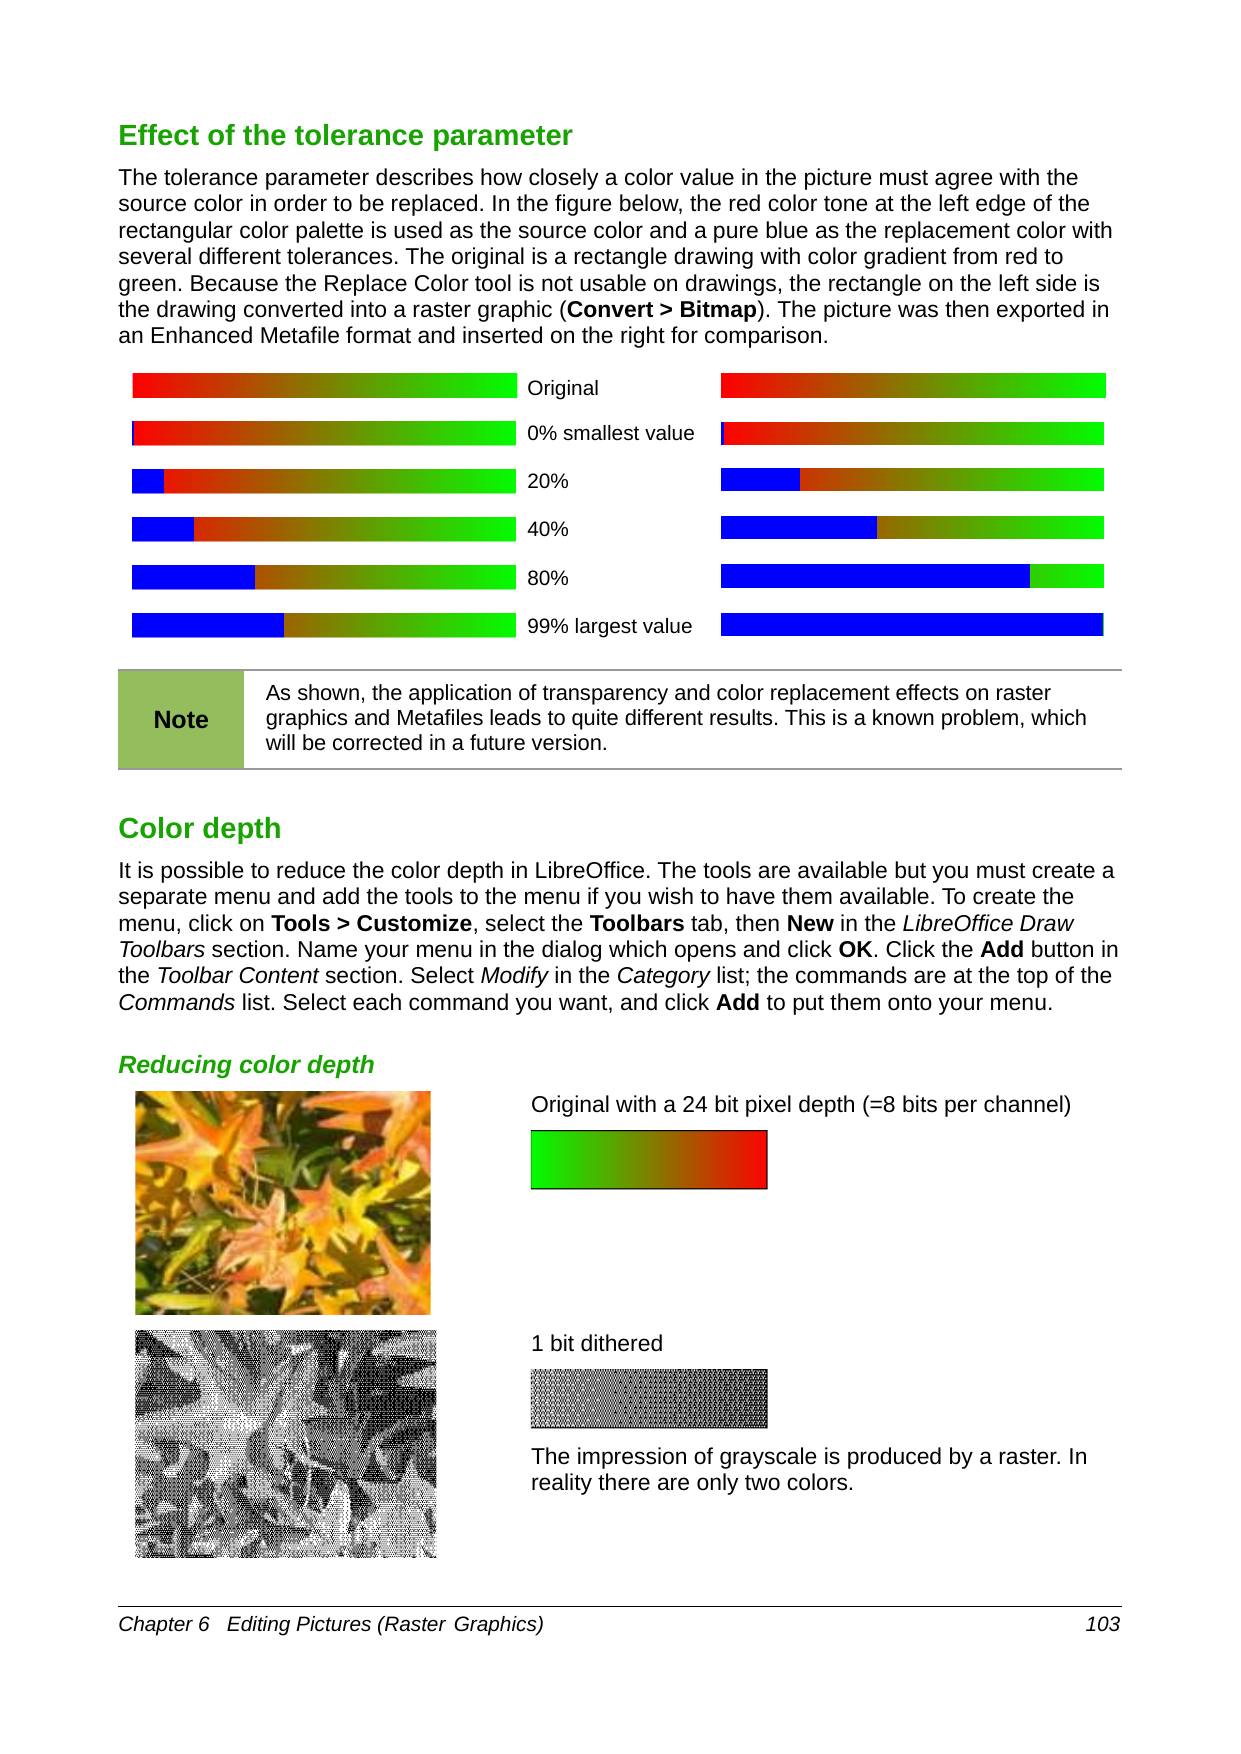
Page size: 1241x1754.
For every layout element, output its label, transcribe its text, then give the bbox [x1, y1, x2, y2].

picture [132, 613, 518, 638]
picture [530, 1369, 769, 1431]
picture [132, 565, 518, 590]
list It is possible to reduce the color depth in LibreOffice. The tools are available but you must create a separate menu and add the tools to the menu if you wish to have them available. To create the menu, click on Tools > Customize, select the Toolbars tab, then New in the LibreOffice Draw Toolbars section. Name your menu in the dialog which opens and click OK. Click the Add button in the Toolbar Content section. Select Modify in the Category list; the commands are at the top of the Commands list. Select each command you want, and click Add to put them onto your menu. [118, 857, 1122, 1015]
picture [135, 1330, 437, 1558]
table_header Note [118, 671, 244, 768]
text The tolerance parameter describes how closely a color value in the picture must agree with the source color in order to be replaced. In the figure below, the red color tone at the left edge of the rectangular color palette is used as the source color and a pure blue as the replacement color with several different tolerances. The original is a rectangle drawing with color gradient from red to green. Because the Replace Color tool is not usable on drawings, the rectangle on the left side is the drawing converted into a raster graphic (Convert > Bitmap). The picture was then exported in an Enhanced Metafile format and inserted on the right for comparison. [118, 164, 1122, 348]
table_header Original with a 24 bit pixel depth (=8 bits per channel) [525, 1086, 1122, 1324]
picture [132, 517, 518, 542]
table_header [117, 1086, 525, 1324]
table_cell 1 bit dithered The impression of grayscale is produced by a raster. In reality there are only two colors. [525, 1325, 1122, 1568]
subtitle Color depth [118, 811, 1122, 844]
picture [132, 469, 518, 494]
table_cell [117, 1325, 525, 1568]
picture [132, 421, 518, 446]
subtitle Reducing color depth [118, 1050, 1122, 1079]
subtitle Effect of the tolerance parameter [118, 118, 1122, 152]
picture [135, 1091, 431, 1315]
table_header As shown, the application of transparency and color replacement effects on raster graphics and Metafiles leads to quite different results. This is a known problem, which will be corrected in a future version. [244, 671, 1122, 768]
picture [530, 1130, 769, 1192]
